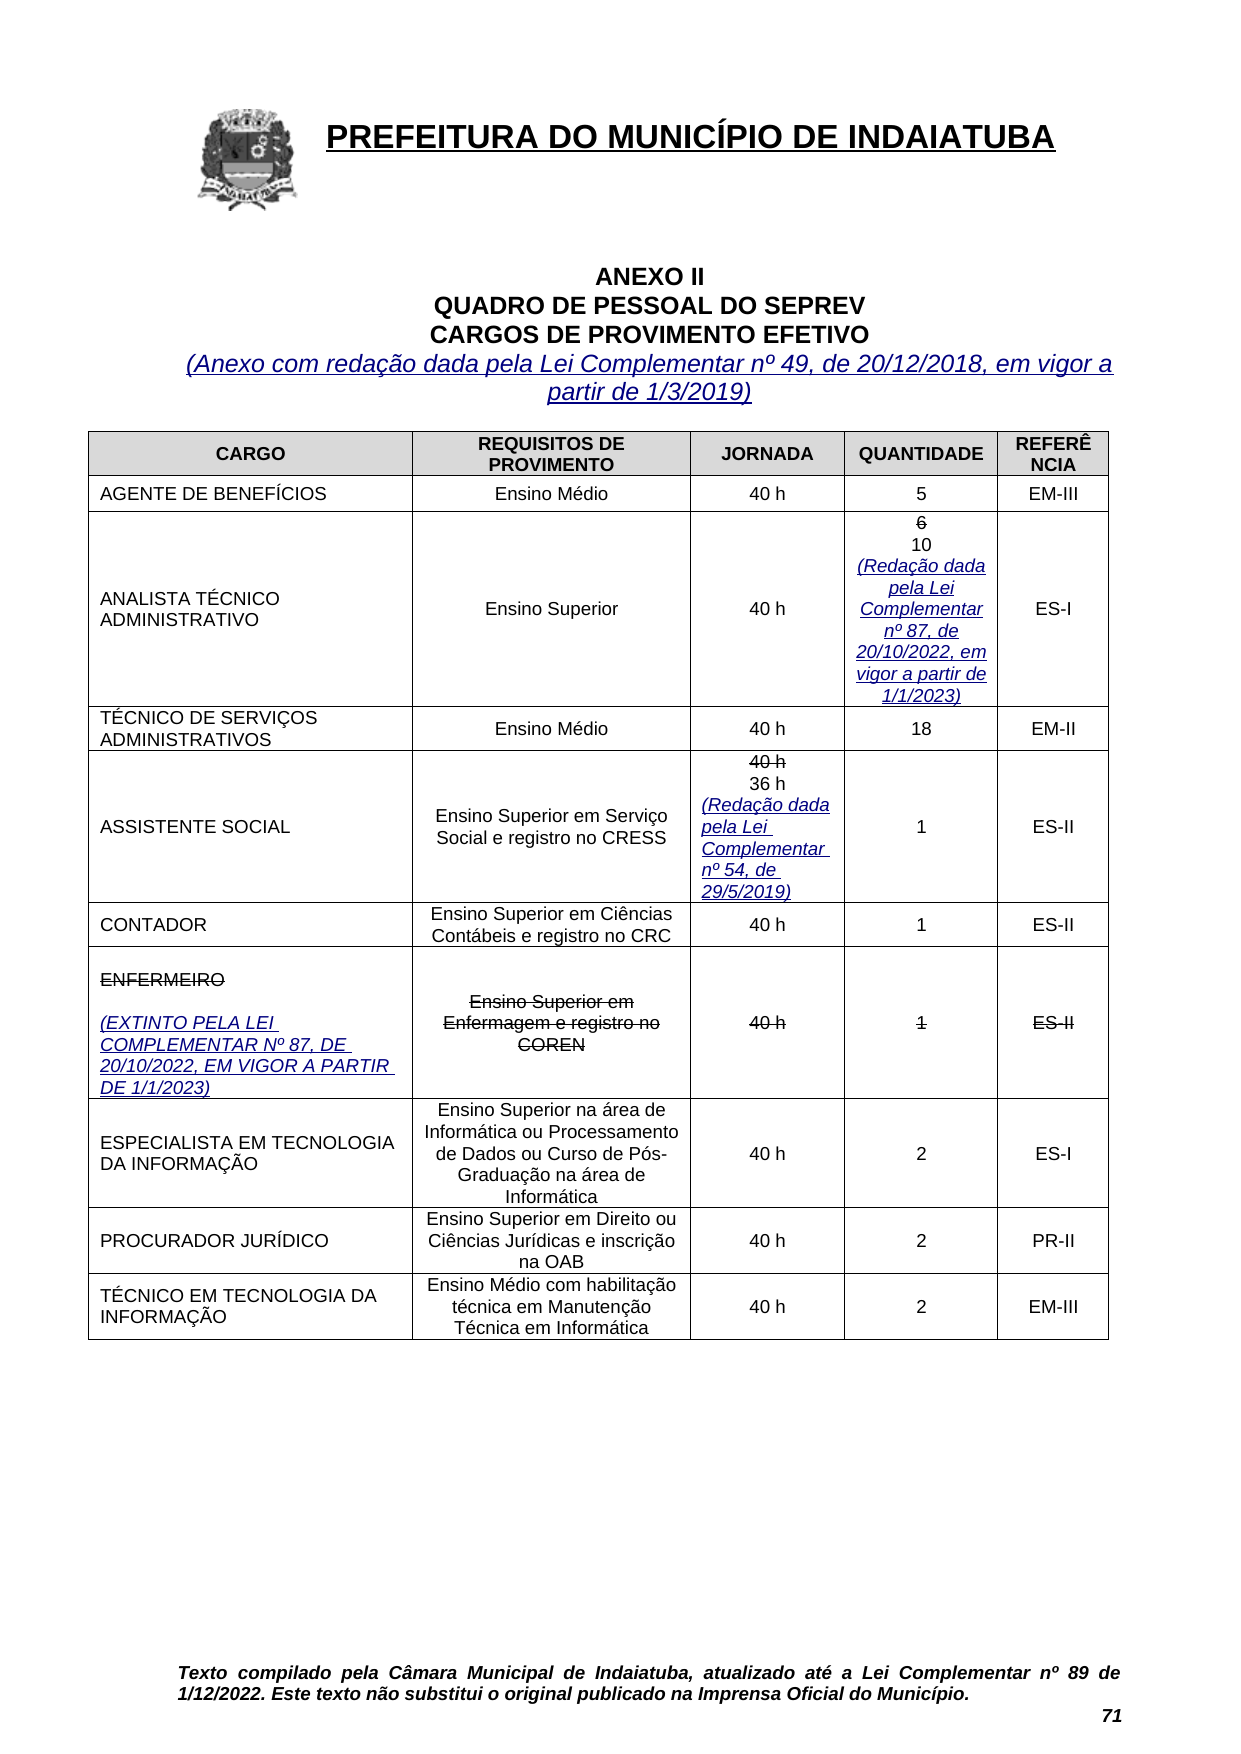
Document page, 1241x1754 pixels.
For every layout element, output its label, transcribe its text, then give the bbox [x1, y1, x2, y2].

table_cell 40 h [691, 1099, 844, 1207]
table_cell Ensino Superior em Enfermagem e registro no COREN [413, 947, 690, 1098]
table_cell ES-II [998, 947, 1108, 1098]
table_cell 1 [845, 903, 997, 946]
text ANEXO II [177, 262, 1122, 291]
table_cell Ensino Médio [413, 476, 690, 511]
table_cell contador [89, 903, 412, 946]
table_cell analista técnico administrativo [89, 512, 412, 706]
table_cell PR-II [998, 1208, 1108, 1273]
table_cell 40 h [691, 1274, 844, 1338]
table_cell procurador jurídico [89, 1208, 412, 1273]
table_cell 1 [845, 751, 997, 902]
table_cell ES-I [998, 512, 1108, 706]
table_cell 40 h [691, 1208, 844, 1273]
table_cell Enfermeiro (EXTINTO pela Lei Complementar nº 87, de 20/10/2022, em vigor a partir de 1/1/2023) [89, 947, 412, 1098]
table_cell 2 [845, 1099, 997, 1207]
table_cell técnico em tecnologia da informação [89, 1274, 412, 1338]
table_cell agente de benefícios [89, 476, 412, 511]
table_cell 40 h [691, 512, 844, 706]
table_cell especialista em tecnologia da informação [89, 1099, 412, 1207]
table_header cargo [89, 432, 412, 475]
table_cell 40 h [691, 476, 844, 511]
table_cell Ensino Superior [413, 512, 690, 706]
table_cell Ensino Superior na área de Informática ou Processamento de Dados ou Curso de Pós-Graduação na área de Informática [413, 1099, 690, 1207]
table_cell técnico de serviços administrativos [89, 707, 412, 750]
text CARGOS DE PROVIMENTO EFETIVO [177, 320, 1122, 348]
table_cell 40 h [691, 947, 844, 1098]
table_cell Ensino Superior em Direito ou Ciências Jurídicas e inscrição na OAB [413, 1208, 690, 1273]
table_cell 40 h 36 h (Redação dada pela Lei Complementar nº 54, de 29/5/2019) [691, 751, 844, 902]
table_cell EM-II [998, 707, 1108, 750]
table_cell 2 [845, 1208, 997, 1273]
text (Anexo com redação dada pela Lei Complementar nº 49, de 20/12/2018, em vigor a partir de 1/3/2019) [177, 348, 1122, 406]
table_cell Ensino Médio com habilitação técnica em Manutenção Técnica em Informática [413, 1274, 690, 1338]
table_cell EM-III [998, 476, 1108, 511]
table_header REQUISITOS de PROVIMENTO [413, 432, 690, 475]
table_cell EM-III [998, 1274, 1108, 1338]
table_cell ES-II [998, 751, 1108, 902]
table_cell Ensino Superior em Serviço Social e registro no CRESS [413, 751, 690, 902]
table_cell 1 [845, 947, 997, 1098]
table_cell 2 [845, 1274, 997, 1338]
text QUADRO DE PESSOAL DO SEPREV [177, 291, 1122, 320]
table_cell 6 10 (Redação dada pela Lei Complementar nº 87, de 20/10/2022, em vigor a partir de 1/1/2023) [845, 512, 997, 706]
table_cell ES-I [998, 1099, 1108, 1207]
table_cell 18 [845, 707, 997, 750]
table_cell assistente social [89, 751, 412, 902]
table_header QuantIDADE [845, 432, 997, 475]
table_cell ES-II [998, 903, 1108, 946]
table_cell 40 h [691, 707, 844, 750]
table_cell Ensino Médio [413, 707, 690, 750]
table_cell 5 [845, 476, 997, 511]
table_cell Ensino Superior em Ciências Contábeis e registro no CRC [413, 903, 690, 946]
table_header Jornada [691, 432, 844, 475]
table_header RefERÊNCIA [998, 432, 1108, 475]
table_cell 40 h [691, 903, 844, 946]
